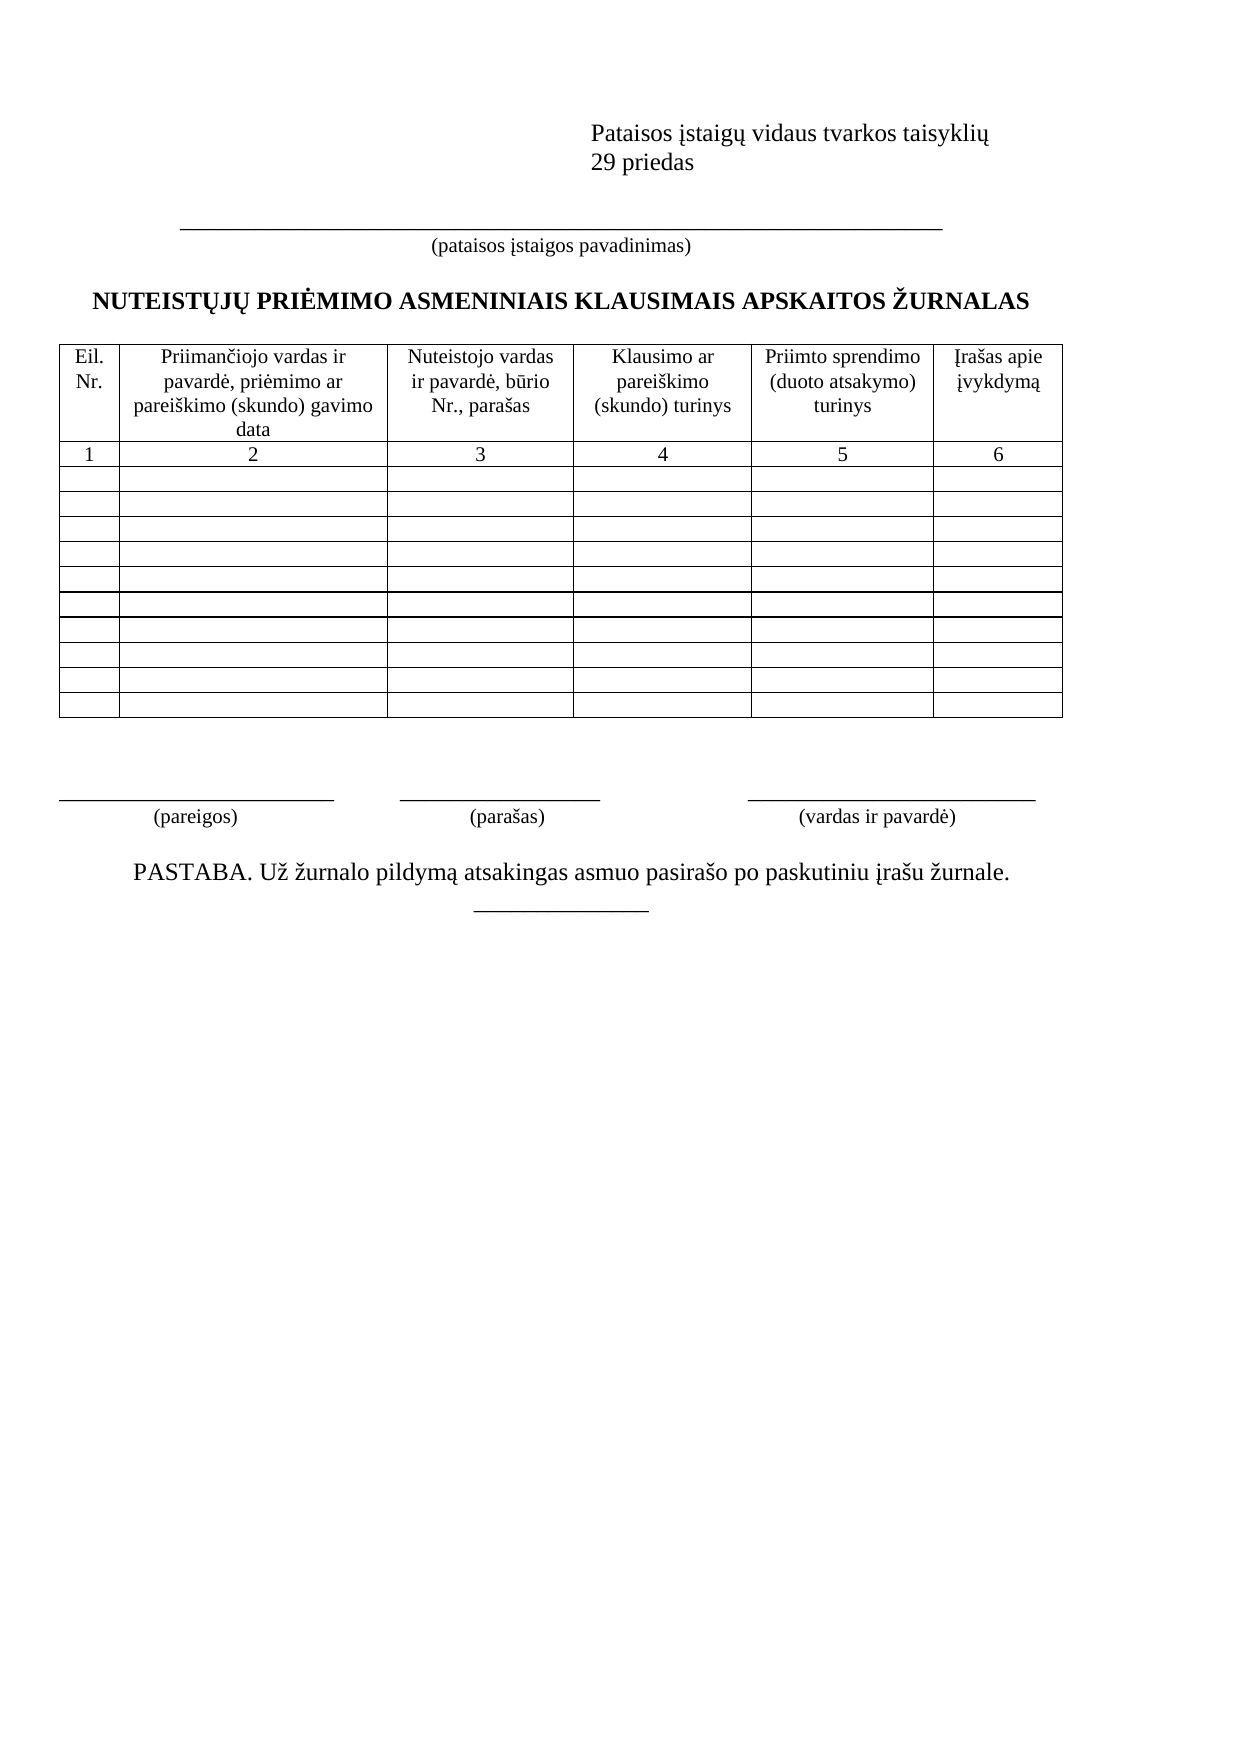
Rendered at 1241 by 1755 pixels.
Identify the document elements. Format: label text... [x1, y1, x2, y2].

table_cell [752, 693, 933, 717]
table_cell [934, 593, 1062, 616]
table_cell 4 [574, 442, 751, 466]
table_header Klausimo ar pareiškimo (skundo) turinys [574, 345, 751, 441]
table_cell [752, 593, 933, 616]
table_cell [388, 618, 573, 642]
table_cell [388, 467, 573, 491]
table_cell [574, 567, 751, 591]
table_cell [752, 467, 933, 491]
text ______________ [59, 886, 1063, 914]
table_cell [120, 668, 387, 692]
table_cell [60, 567, 119, 591]
table_cell [388, 643, 573, 667]
table_cell [752, 567, 933, 591]
table_cell [60, 643, 119, 667]
table_cell [60, 693, 119, 717]
table_cell [120, 492, 387, 516]
table_header Priimančiojo vardas ir pavardė, priėmimo ar pareiškimo (skundo) gavimo data [120, 345, 387, 441]
table_cell [934, 542, 1062, 566]
table_cell [574, 668, 751, 692]
table_cell [934, 517, 1062, 541]
table_cell 2 [120, 442, 387, 466]
table_header Priimto sprendimo (duoto atsakymo) turinys [752, 345, 933, 441]
table_cell [752, 517, 933, 541]
table_cell [388, 517, 573, 541]
text (pataisos įstaigos pavadinimas) [59, 233, 1063, 257]
table_cell [60, 492, 119, 516]
table_cell [388, 492, 573, 516]
table_cell 1 [60, 442, 119, 466]
table_cell [388, 668, 573, 692]
table_cell [752, 668, 933, 692]
table_cell [60, 517, 119, 541]
table_cell [574, 492, 751, 516]
table_cell [120, 618, 387, 642]
table_cell [934, 668, 1062, 692]
table_cell 3 [388, 442, 573, 466]
table_cell [388, 542, 573, 566]
table_cell [574, 467, 751, 491]
text NUTEISTŲJŲ PRIĖMIMO ASMENINIAIS KLAUSIMAIS APSKAITOS ŽURNALAS [59, 286, 1063, 315]
text (pareigos) (parašas) (vardas ir pavardė) [59, 804, 1063, 828]
table_cell [752, 492, 933, 516]
table_cell [388, 693, 573, 717]
table_cell [120, 517, 387, 541]
table_cell [934, 618, 1062, 642]
table_cell [120, 693, 387, 717]
table_cell [934, 643, 1062, 667]
table_cell [752, 643, 933, 667]
table_header Įrašas apie įvykdymą [934, 345, 1062, 441]
table_cell [574, 593, 751, 616]
table_cell [934, 467, 1062, 491]
table_cell [60, 593, 119, 616]
table_cell [574, 542, 751, 566]
table_cell [60, 542, 119, 566]
table_cell [752, 618, 933, 642]
table_cell [120, 567, 387, 591]
text 29 priedas [59, 147, 1063, 176]
text PASTABA. Už žurnalo pildymą atsakingas asmuo pasirašo po paskutiniu įrašu žurnale. [59, 857, 1063, 886]
table_cell 6 [934, 442, 1062, 466]
table_cell [934, 693, 1062, 717]
table_cell [60, 668, 119, 692]
text Pataisos įstaigų vidaus tvarkos taisyklių [591, 118, 1063, 147]
table_cell [120, 467, 387, 491]
text _____________________ ________________ _______________________ [59, 775, 1063, 804]
table_cell [120, 542, 387, 566]
table_cell [574, 618, 751, 642]
table_cell [934, 492, 1062, 516]
table_cell [120, 643, 387, 667]
table_cell [60, 618, 119, 642]
table_cell [574, 643, 751, 667]
table_cell [60, 467, 119, 491]
table_cell [752, 542, 933, 566]
table_cell 5 [752, 442, 933, 466]
table_cell [388, 593, 573, 616]
table_cell [574, 693, 751, 717]
text _____________________________________________________________ [59, 204, 1063, 233]
table_cell [574, 517, 751, 541]
table_cell [388, 567, 573, 591]
table_cell [120, 593, 387, 616]
table_header Eil. Nr. [60, 345, 119, 441]
table_cell [934, 567, 1062, 591]
table_header Nuteistojo vardas ir pavardė, būrio Nr., parašas [388, 345, 573, 441]
